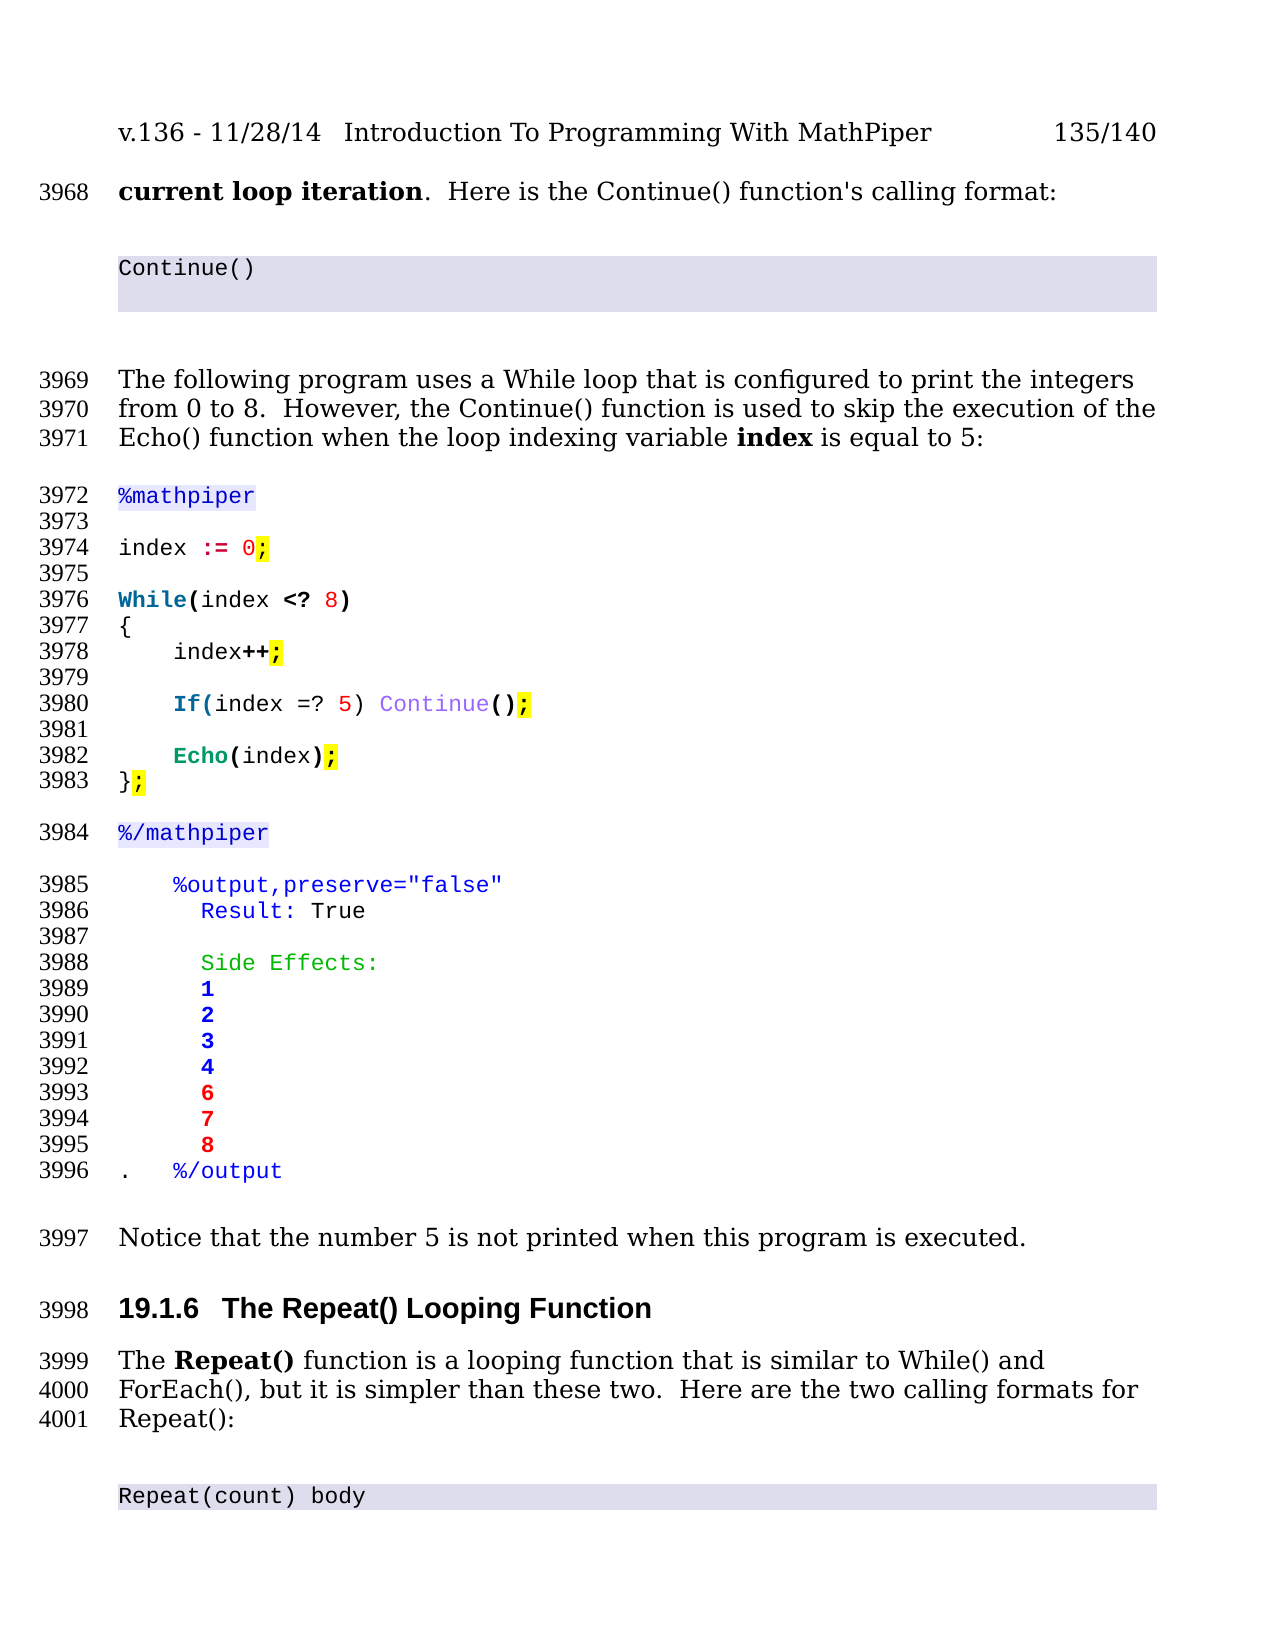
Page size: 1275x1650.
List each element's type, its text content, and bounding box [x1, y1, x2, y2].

text Echo(index); [118, 744, 1157, 770]
text Notice that the number 5 is not printed when this program is executed. [118, 1223, 1157, 1252]
text current loop iteration. Here is the Continue() function's calling format: [118, 177, 1157, 206]
text Result: True [118, 899, 1157, 926]
text 3 [118, 1029, 1157, 1055]
text . %/output [118, 1159, 1157, 1185]
text %output,preserve="false" [118, 874, 1157, 899]
text }; [118, 770, 1157, 796]
text The following program uses a While loop that is configured to print the integers from 0 to 8. However, the Continue() function is used to skip the execution of the Echo() function when the loop indexing variable index is equal to 5: [118, 365, 1157, 453]
subtitle The Repeat() Looping Function [118, 1292, 1157, 1325]
table_header Repeat(count) body [118, 1484, 1157, 1510]
text Side Effects: [118, 951, 1157, 977]
text 7 [118, 1107, 1157, 1133]
text %/mathpiper [118, 822, 1157, 848]
text 1 [118, 977, 1157, 1003]
text 8 [118, 1133, 1157, 1159]
text If(index =? 5) Continue(); [118, 692, 1157, 718]
text index++; [118, 640, 1157, 666]
text 6 [118, 1081, 1157, 1107]
text While(index <? 8) [118, 588, 1157, 614]
text %mathpiper [118, 484, 1157, 511]
text The Repeat() function is a looping function that is similar to While() and ForEach(), but it is simpler than these two. Here are the two calling formats for Repeat(): [118, 1346, 1157, 1434]
text index := 0; [118, 536, 1157, 562]
text 2 [118, 1003, 1157, 1029]
text 4 [118, 1055, 1157, 1081]
table_header Continue() [118, 256, 1157, 312]
text { [118, 614, 1157, 640]
